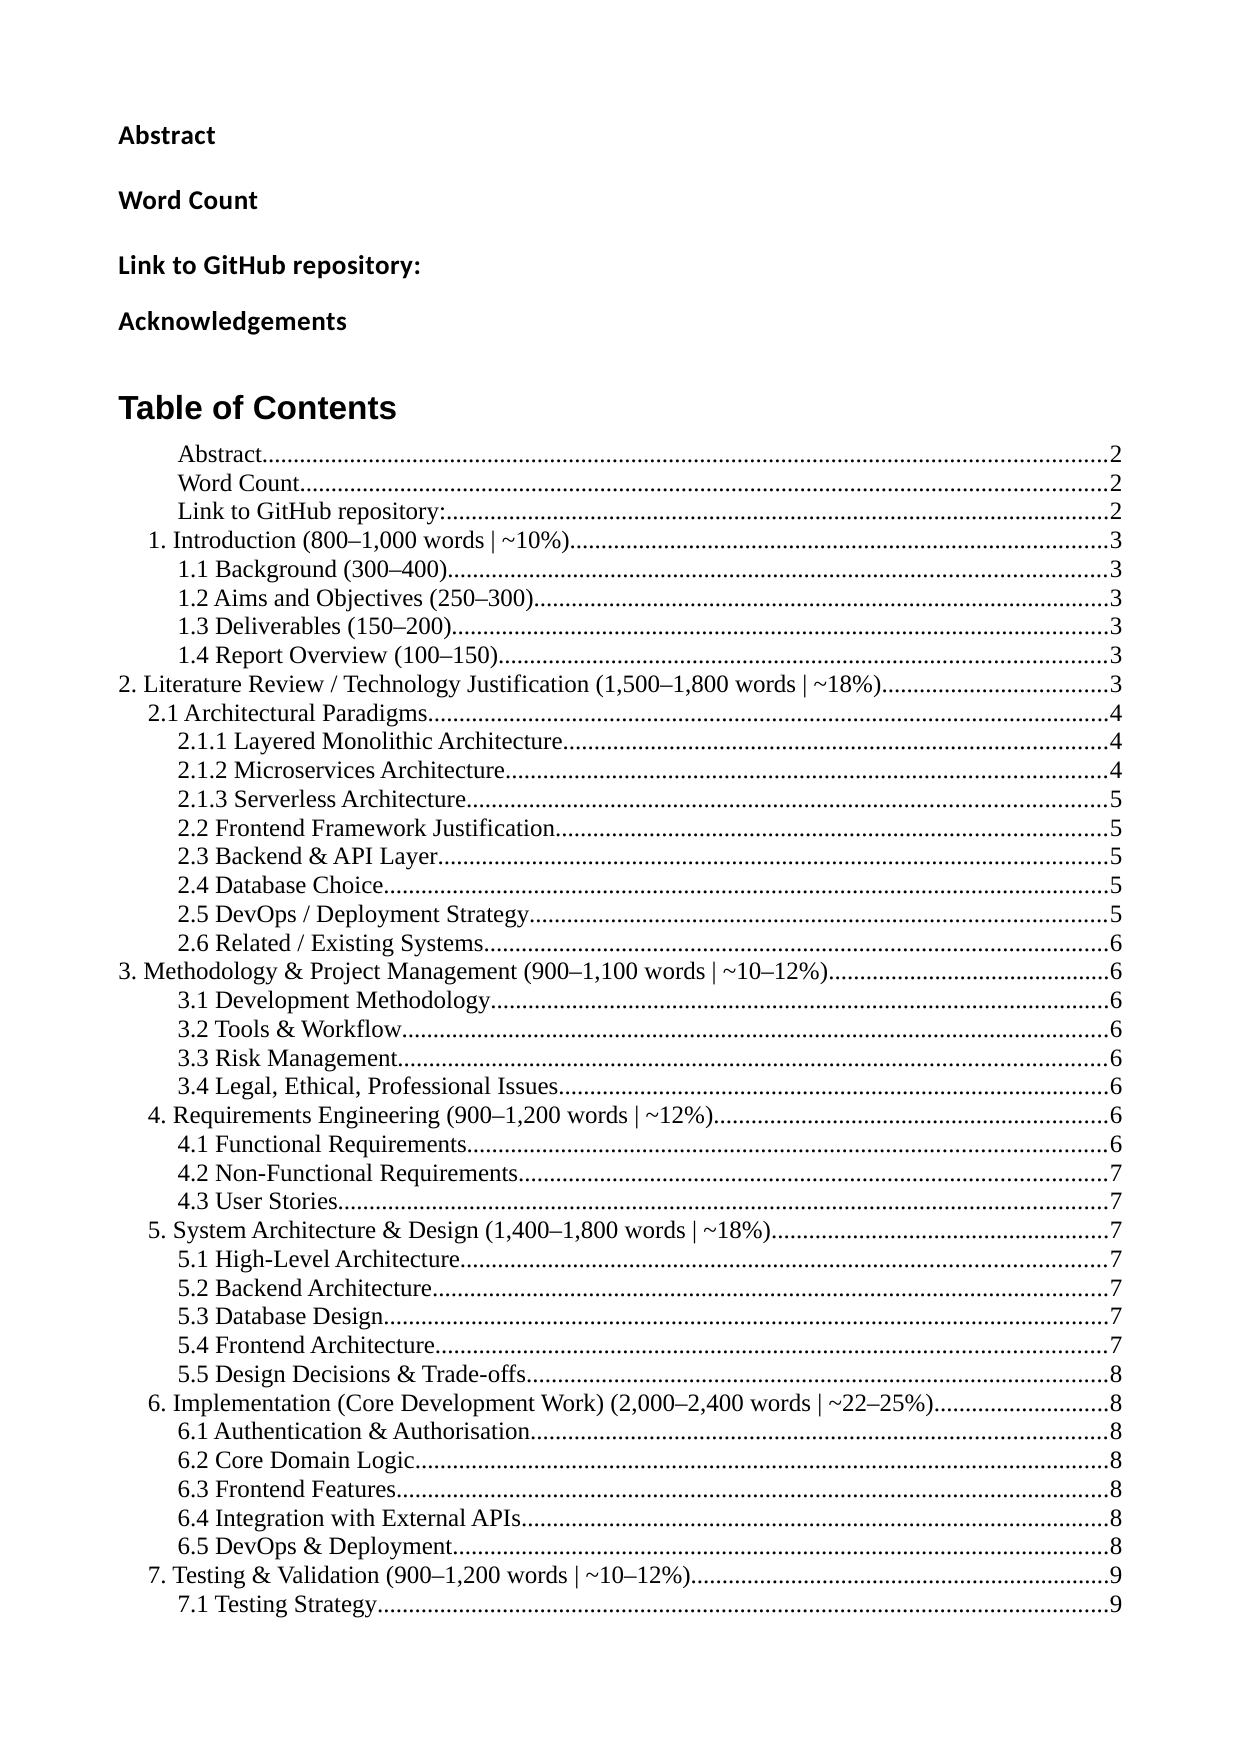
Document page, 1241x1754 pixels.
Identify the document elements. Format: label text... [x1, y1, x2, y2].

text 5. System Architecture & Design (1,400–1,800 words | ~18%) 7 [148, 1215, 1122, 1244]
text 2.4 Database Choice 5 [177, 870, 1122, 899]
text 3.2 Tools & Workflow 6 [177, 1014, 1122, 1043]
text 1.4 Report Overview (100–150) 3 [177, 640, 1122, 669]
text 3.1 Development Methodology 6 [177, 985, 1122, 1014]
subtitle Table of Contents [118, 388, 1122, 426]
text 4.2 Non-Functional Requirements 7 [177, 1158, 1122, 1186]
text 4.3 User Stories 7 [177, 1186, 1122, 1215]
text 3.3 Risk Management 6 [177, 1043, 1122, 1071]
text 6.4 Integration with External APIs 8 [177, 1503, 1122, 1531]
subtitle Link to GitHub repository: [118, 248, 1122, 281]
text 4. Requirements Engineering (900–1,200 words | ~12%) 6 [148, 1100, 1122, 1129]
text 5.3 Database Design 7 [177, 1301, 1122, 1330]
text 2.1 Architectural Paradigms 4 [148, 698, 1122, 726]
text 1. Introduction (800–1,000 words | ~10%) 3 [148, 525, 1122, 554]
text Acknowledgements [118, 304, 1122, 337]
text 2.1.1 Layered Monolithic Architecture 4 [177, 726, 1122, 755]
text 1.3 Deliverables (150–200) 3 [177, 611, 1122, 640]
text 6.2 Core Domain Logic 8 [177, 1445, 1122, 1474]
text 4.1 Functional Requirements 6 [177, 1129, 1122, 1158]
text 2.2 Frontend Framework Justification 5 [177, 813, 1122, 841]
text 2.3 Backend & API Layer 5 [177, 841, 1122, 870]
text 5.2 Backend Architecture 7 [177, 1273, 1122, 1301]
text 7. Testing & Validation (900–1,200 words | ~10–12%) 9 [148, 1560, 1122, 1589]
text 6.3 Frontend Features 8 [177, 1474, 1122, 1503]
text Link to GitHub repository: 2 [177, 496, 1122, 525]
text 1.1 Background (300–400) 3 [177, 554, 1122, 583]
text 5.1 High-Level Architecture 7 [177, 1244, 1122, 1273]
text 2.6 Related / Existing Systems 6 [177, 928, 1122, 956]
text 2.1.2 Microservices Architecture 4 [177, 755, 1122, 784]
text 2.1.3 Serverless Architecture 5 [177, 784, 1122, 813]
text 3. Methodology & Project Management (900–1,100 words | ~10–12%) 6 [118, 956, 1122, 985]
text 7.1 Testing Strategy 9 [177, 1589, 1122, 1618]
subtitle Word Count [118, 183, 1122, 216]
text 1.2 Aims and Objectives (250–300) 3 [177, 583, 1122, 611]
text 3.4 Legal, Ethical, Professional Issues 6 [177, 1071, 1122, 1100]
text 5.4 Frontend Architecture 7 [177, 1330, 1122, 1359]
text 5.5 Design Decisions & Trade-offs 8 [177, 1359, 1122, 1388]
text 2. Literature Review / Technology Justification (1,500–1,800 words | ~18%) 3 [118, 669, 1122, 698]
text 2.5 DevOps / Deployment Strategy 5 [177, 899, 1122, 928]
text 6.1 Authentication & Authorisation 8 [177, 1416, 1122, 1445]
text Abstract 2 [177, 439, 1122, 468]
subtitle Abstract [118, 118, 1122, 151]
text Word Count 2 [177, 468, 1122, 496]
text 6.5 DevOps & Deployment 8 [177, 1531, 1122, 1560]
text 6. Implementation (Core Development Work) (2,000–2,400 words | ~22–25%) 8 [148, 1388, 1122, 1416]
